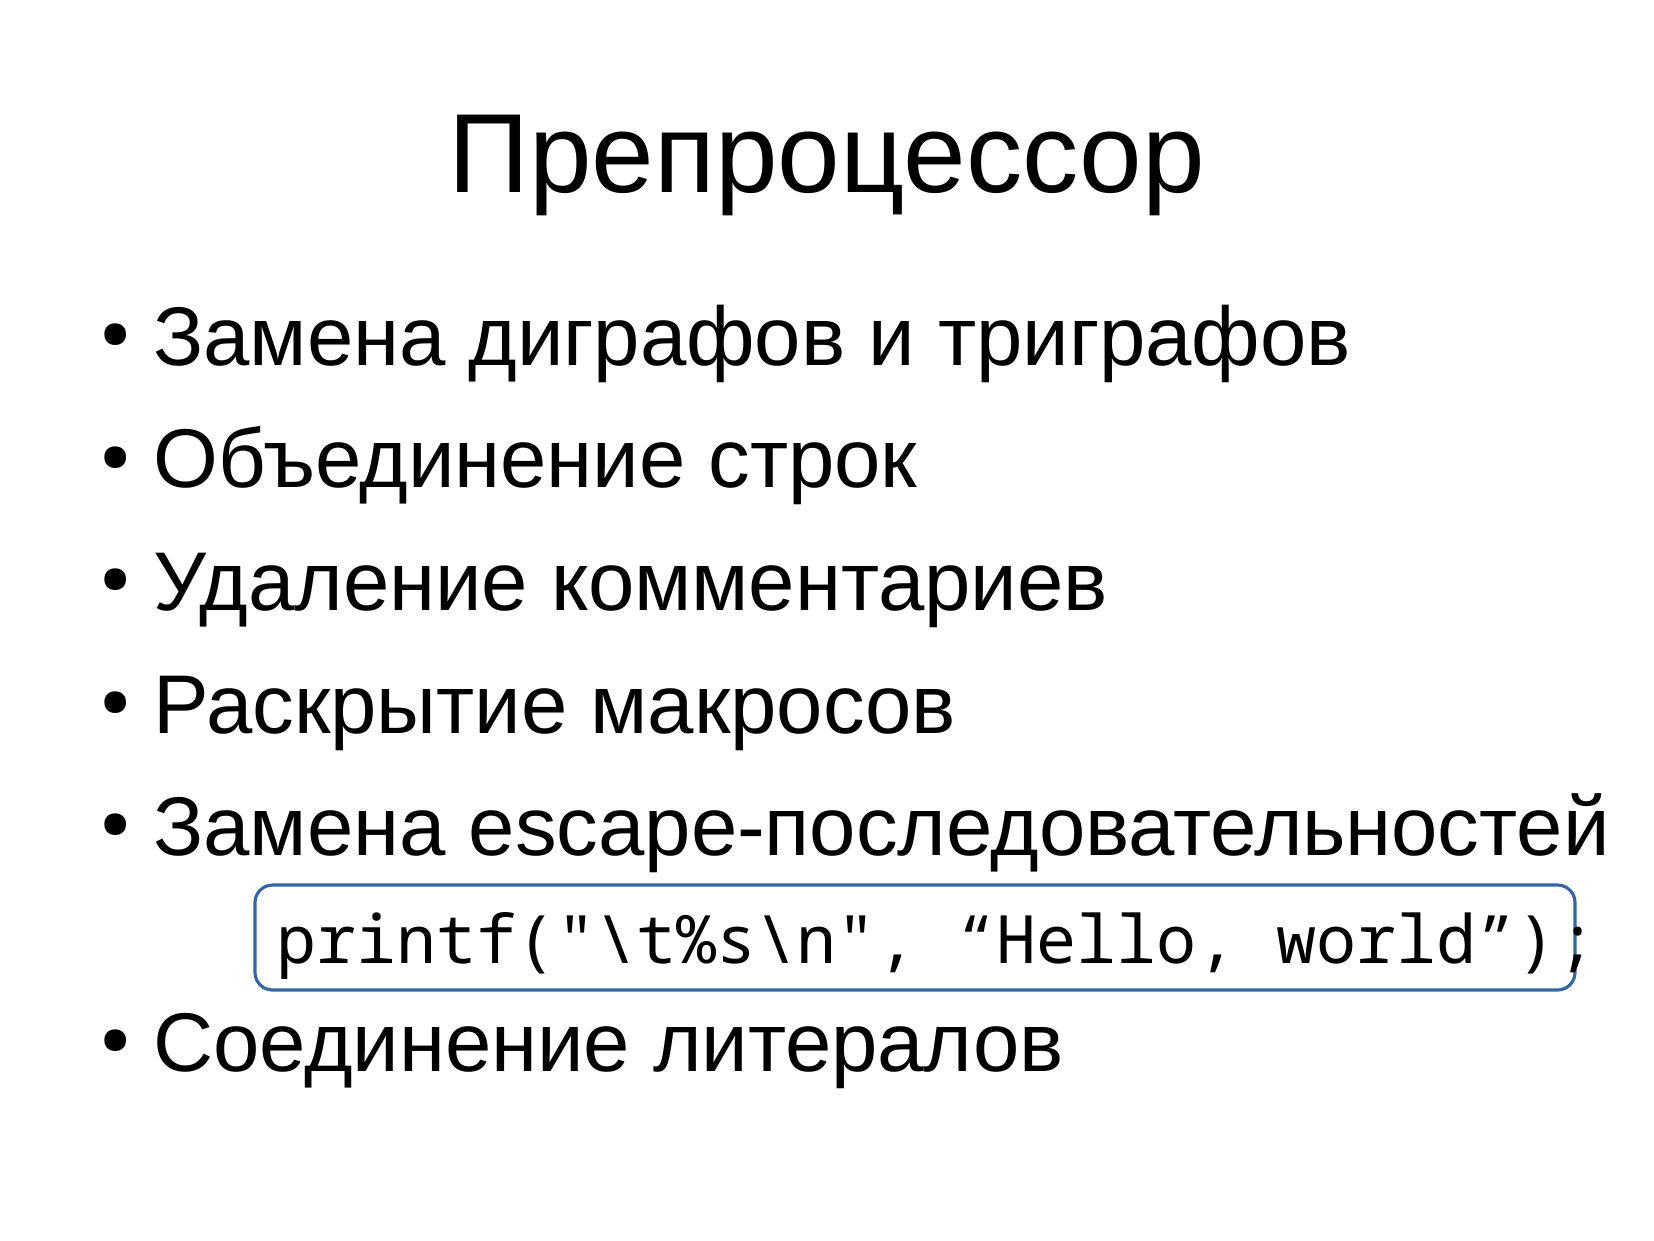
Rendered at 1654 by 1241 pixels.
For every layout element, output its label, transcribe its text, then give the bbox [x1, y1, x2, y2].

list Замена диграфов и триграфов Объединение строк Удаление комментариев Раскрытие макросов Замена escape-последовательностей Соединение литералов [82, 290, 1636, 1171]
title Препроцессор [82, 49, 1571, 257]
text_box printf("\t%s\n", “Hello, world”); [255, 885, 1576, 991]
